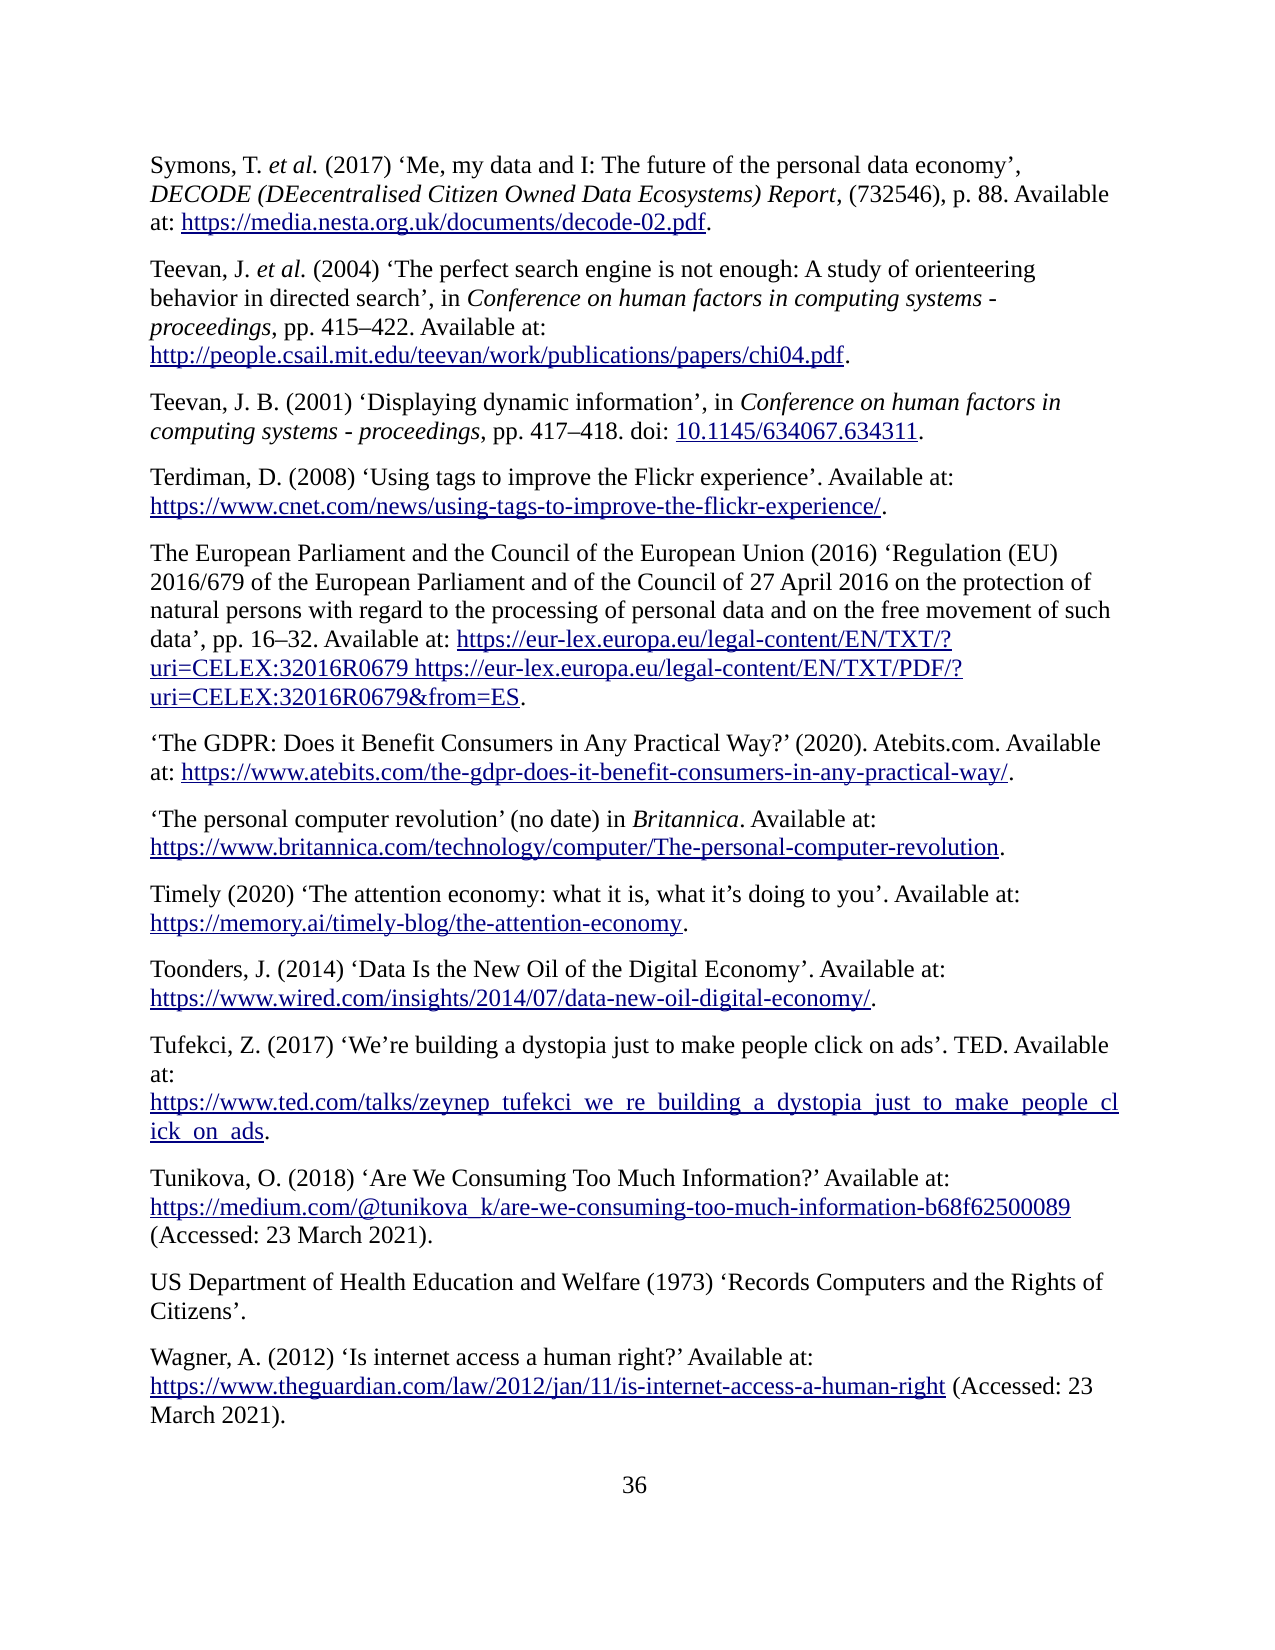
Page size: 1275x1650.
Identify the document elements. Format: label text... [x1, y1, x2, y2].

text Symons, T. et al. (2017) ‘Me, my data and I: The future of the personal data economy’, DECODE (DEecentralised Citizen Owned Data Ecosystems) Report, (732546), p. 88. Available at: https://media.nesta.org.uk/documents/decode-02.pdf. [150, 150, 1125, 236]
text Teevan, J. et al. (2004) ‘The perfect search engine is not enough: A study of orienteering behavior in directed search’, in Conference on human factors in computing systems - proceedings, pp. 415–422. Available at: http://people.csail.mit.edu/teevan/work/publications/papers/chi04.pdf. [150, 254, 1125, 369]
text Toonders, J. (2014) ‘Data Is the New Oil of the Digital Economy’. Available at: https://www.wired.com/insights/2014/07/data-new-oil-digital-economy/. [150, 954, 1125, 1012]
text Teevan, J. B. (2001) ‘Displaying dynamic information’, in Conference on human factors in computing systems - proceedings, pp. 417–418. doi: 10.1145/634067.634311. [150, 387, 1125, 444]
text ‘The personal computer revolution’ (no date) in Britannica. Available at: https://www.britannica.com/technology/computer/The-personal-computer-revolution. [150, 804, 1125, 861]
text Timely (2020) ‘The attention economy: what it is, what it’s doing to you’. Available at: https://memory.ai/timely-blog/the-attention-economy. [150, 879, 1125, 937]
text US Department of Health Education and Welfare (1973) ‘Records Computers and the Rights of Citizens’. [150, 1267, 1125, 1324]
text Wagner, A. (2012) ‘Is internet access a human right?’ Available at: https://www.theguardian.com/law/2012/jan/11/is-internet-access-a-human-right (Accessed: 23 March 2021). [150, 1342, 1125, 1429]
text Tunikova, O. (2018) ‘Are We Consuming Too Much Information?’ Available at: https://medium.com/@tunikova_k/are-we-consuming-too-much-information-b68f62500089 (Accessed: 23 March 2021). [150, 1163, 1125, 1249]
text Tufekci, Z. (2017) ‘We’re building a dystopia just to make people click on ads’. TED. Available at: https://www.ted.com/talks/zeynep_tufekci_we_re_building_a_dystopia_just_to_make_people_click_on_ads. [150, 1030, 1125, 1145]
text ‘The GDPR: Does it Benefit Consumers in Any Practical Way?’ (2020). Atebits.com. Available at: https://www.atebits.com/the-gdpr-does-it-benefit-consumers-in-any-practical-way/. [150, 728, 1125, 786]
text Terdiman, D. (2008) ‘Using tags to improve the Flickr experience’. Available at: https://www.cnet.com/news/using-tags-to-improve-the-flickr-experience/. [150, 462, 1125, 520]
text The European Parliament and the Council of the European Union (2016) ‘Regulation (EU) 2016/679 of the European Parliament and of the Council of 27 April 2016 on the protection of natural persons with regard to the processing of personal data and on the free movement of such data’, pp. 16–32. Available at: https://eur-lex.europa.eu/legal-content/EN/TXT/?uri=CELEX:32016R0679 https://eur-lex.europa.eu/legal-content/EN/TXT/PDF/?uri=CELEX:32016R0679&from=ES. [150, 538, 1125, 710]
